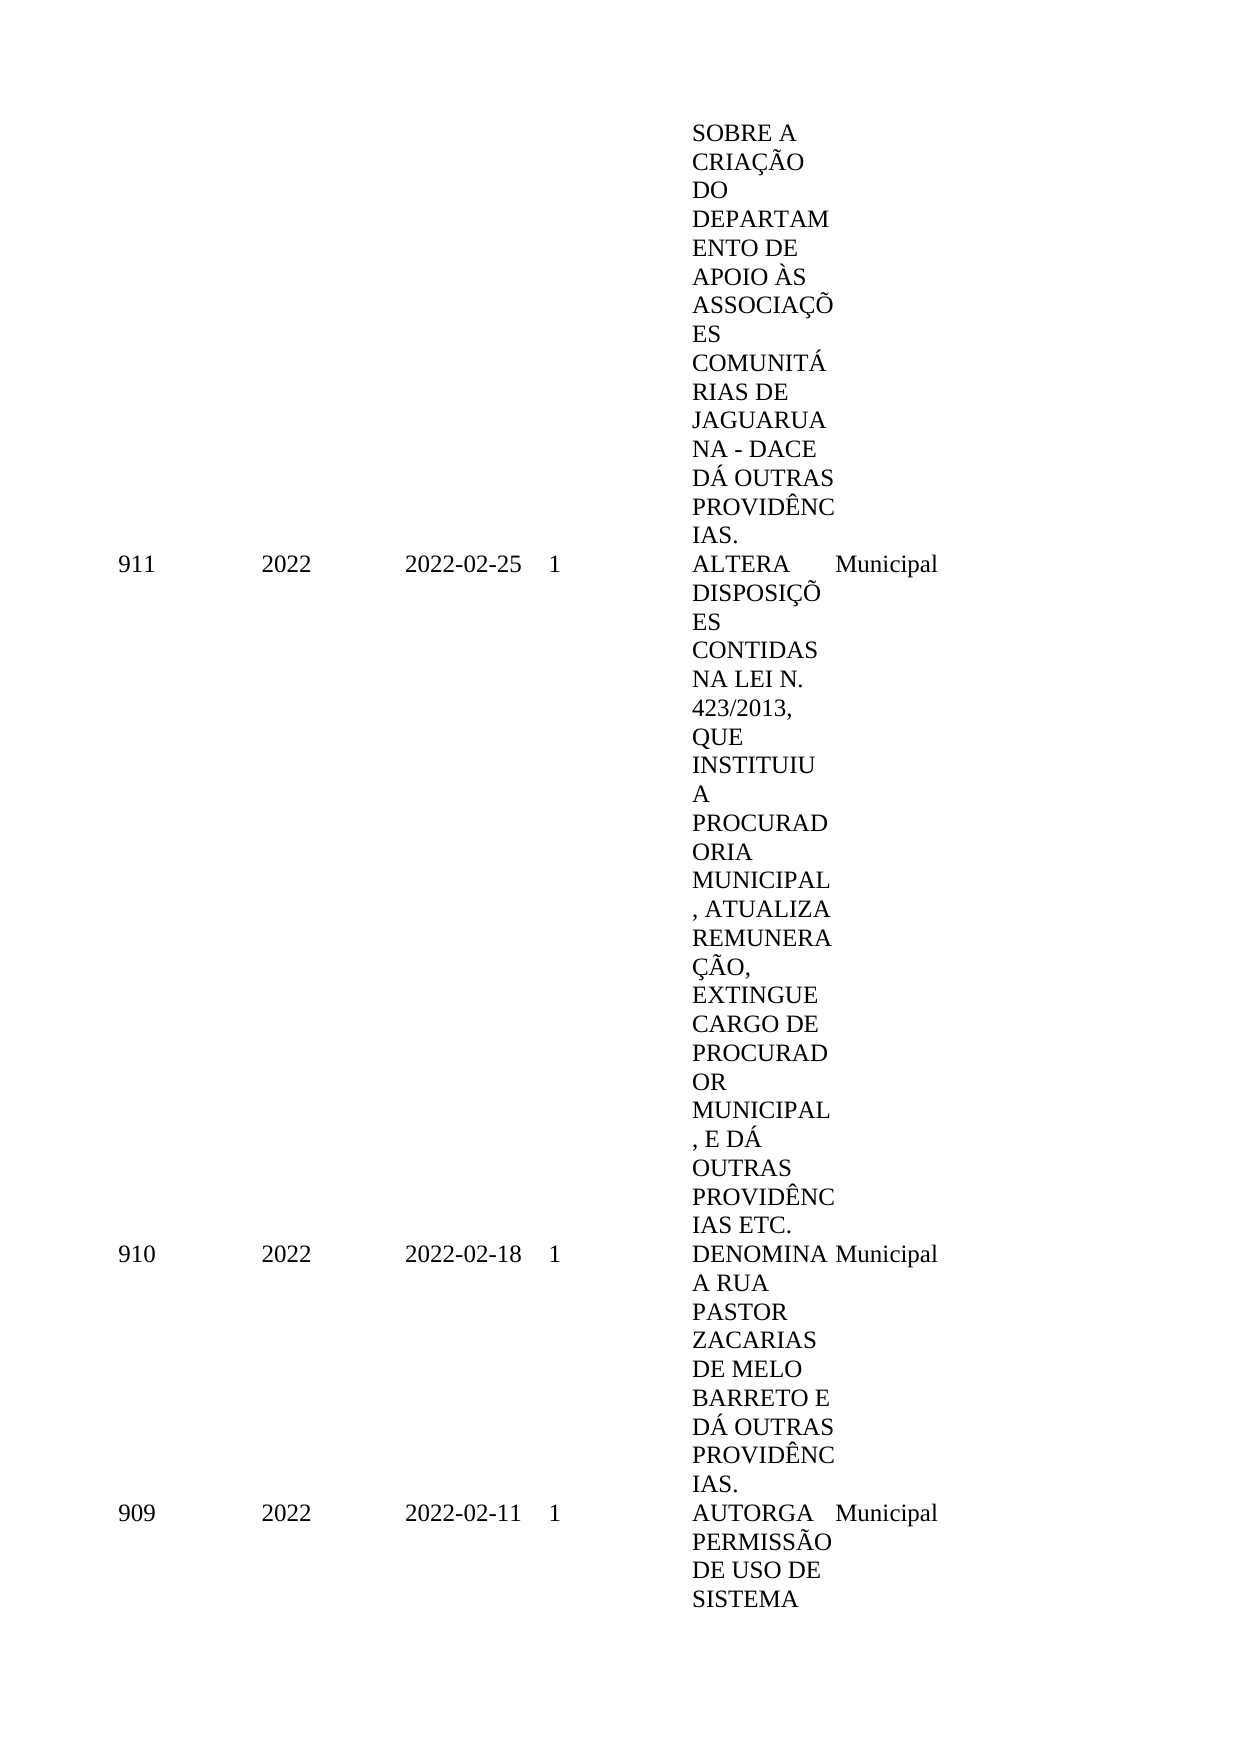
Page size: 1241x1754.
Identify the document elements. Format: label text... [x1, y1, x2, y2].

table_cell 2022 [261, 549, 405, 1239]
table_cell [979, 1498, 1122, 1613]
table_cell Municipal [835, 549, 979, 1239]
table_cell SOBRE A CRIAÇÃO DO DEPARTAMENTO DE APOIO ÀS ASSOCIAÇÕES COMUNITÁRIAS DE JAGUARUANA - DACE DÁ OUTRAS PROVIDÊNCIAS. [692, 118, 835, 549]
table_cell 2022-02-11 [405, 1498, 548, 1613]
table_cell [261, 118, 405, 549]
table_cell 1 [548, 1498, 692, 1613]
table_cell Municipal [835, 1498, 979, 1613]
table_cell 2022-02-25 [405, 549, 548, 1239]
table_cell 2022 [261, 1498, 405, 1613]
table_cell [979, 549, 1122, 1239]
table_cell 1 [548, 549, 692, 1239]
table_cell 911 [118, 549, 261, 1239]
table_cell 2022 [261, 1239, 405, 1498]
table_cell [979, 118, 1122, 549]
table_cell [548, 118, 692, 549]
table_cell 2022-02-18 [405, 1239, 548, 1498]
table_cell ALTERA DISPOSIÇÕES CONTIDAS NA LEI N. 423/2013, QUE INSTITUIU A PROCURADORIA MUNICIPAL, ATUALIZA REMUNERAÇÃO, EXTINGUE CARGO DE PROCURADOR MUNICIPAL, E DÁ OUTRAS PROVIDÊNCIAS ETC. [692, 549, 835, 1239]
table_cell [118, 118, 261, 549]
table_cell AUTORGA PERMISSÃO DE USO DE SISTEMA [692, 1498, 835, 1613]
table_cell Municipal [835, 1239, 979, 1498]
table_cell [835, 118, 979, 549]
table_cell 1 [548, 1239, 692, 1498]
table_cell 909 [118, 1498, 261, 1613]
table_cell [979, 1239, 1122, 1498]
table_cell [405, 118, 548, 549]
table_cell DENOMINA A RUA PASTOR ZACARIAS DE MELO BARRETO E DÁ OUTRAS PROVIDÊNCIAS. [692, 1239, 835, 1498]
table_cell 910 [118, 1239, 261, 1498]
